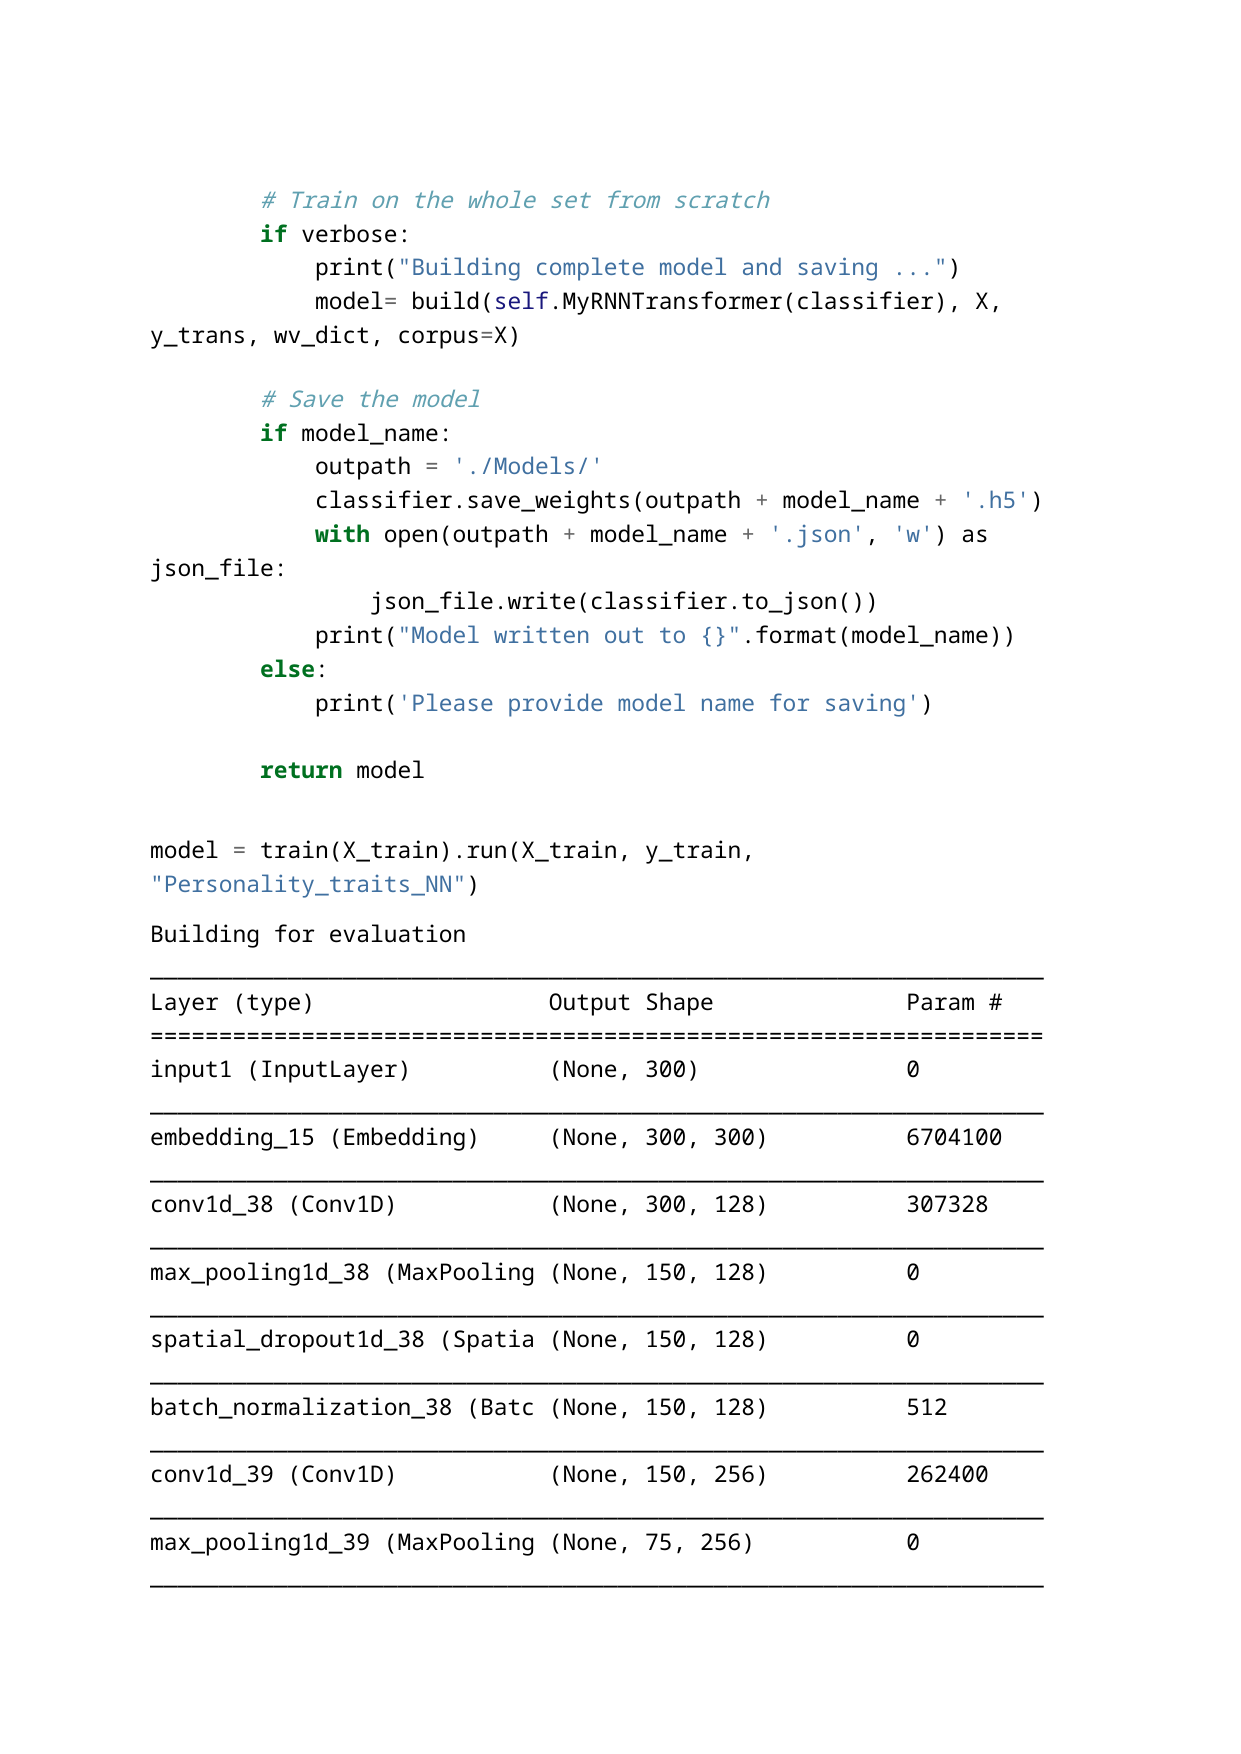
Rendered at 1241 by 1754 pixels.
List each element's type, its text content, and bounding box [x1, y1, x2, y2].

text model = train(X_train).run(X_train, y_train, "Personality_traits_NN") [150, 834, 1090, 899]
text # Train on the whole set from scratch if verbose: print("Building complete model and saving ...") model= build(self.MyRNNTransformer(classifier), X, y_trans, wv_dict, corpus=X) # Save the model if model_name: outpath = './Models/' classifier.save_weights(outpath + model_name + '.h5') with open(outpath + model_name + '.json', 'w') as json_file: json_file.write(classifier.to_json()) print("Model written out to {}".format(model_name)) else: print('Please provide model name for saving') return model [150, 150, 1090, 815]
text Building for evaluation _________________________________________________________________ Layer (type) Output Shape Param # ================================================================= input1 (InputLayer) (None, 300) 0 _________________________________________________________________ embedding_15 (Embedding) (None, 300, 300) 6704100 _________________________________________________________________ conv1d_38 (Conv1D) (None, 300, 128) 307328 _________________________________________________________________ max_pooling1d_38 (MaxPooling (None, 150, 128) 0 _________________________________________________________________ spatial_dropout1d_38 (Spatia (None, 150, 128) 0 _________________________________________________________________ batch_normalization_38 (Batc (None, 150, 128) 512 _________________________________________________________________ conv1d_39 (Conv1D) (None, 150, 256) 262400 _________________________________________________________________ max_pooling1d_39 (MaxPooling (None, 75, 256) 0 _________________________________________________________________ [150, 918, 1090, 1591]
